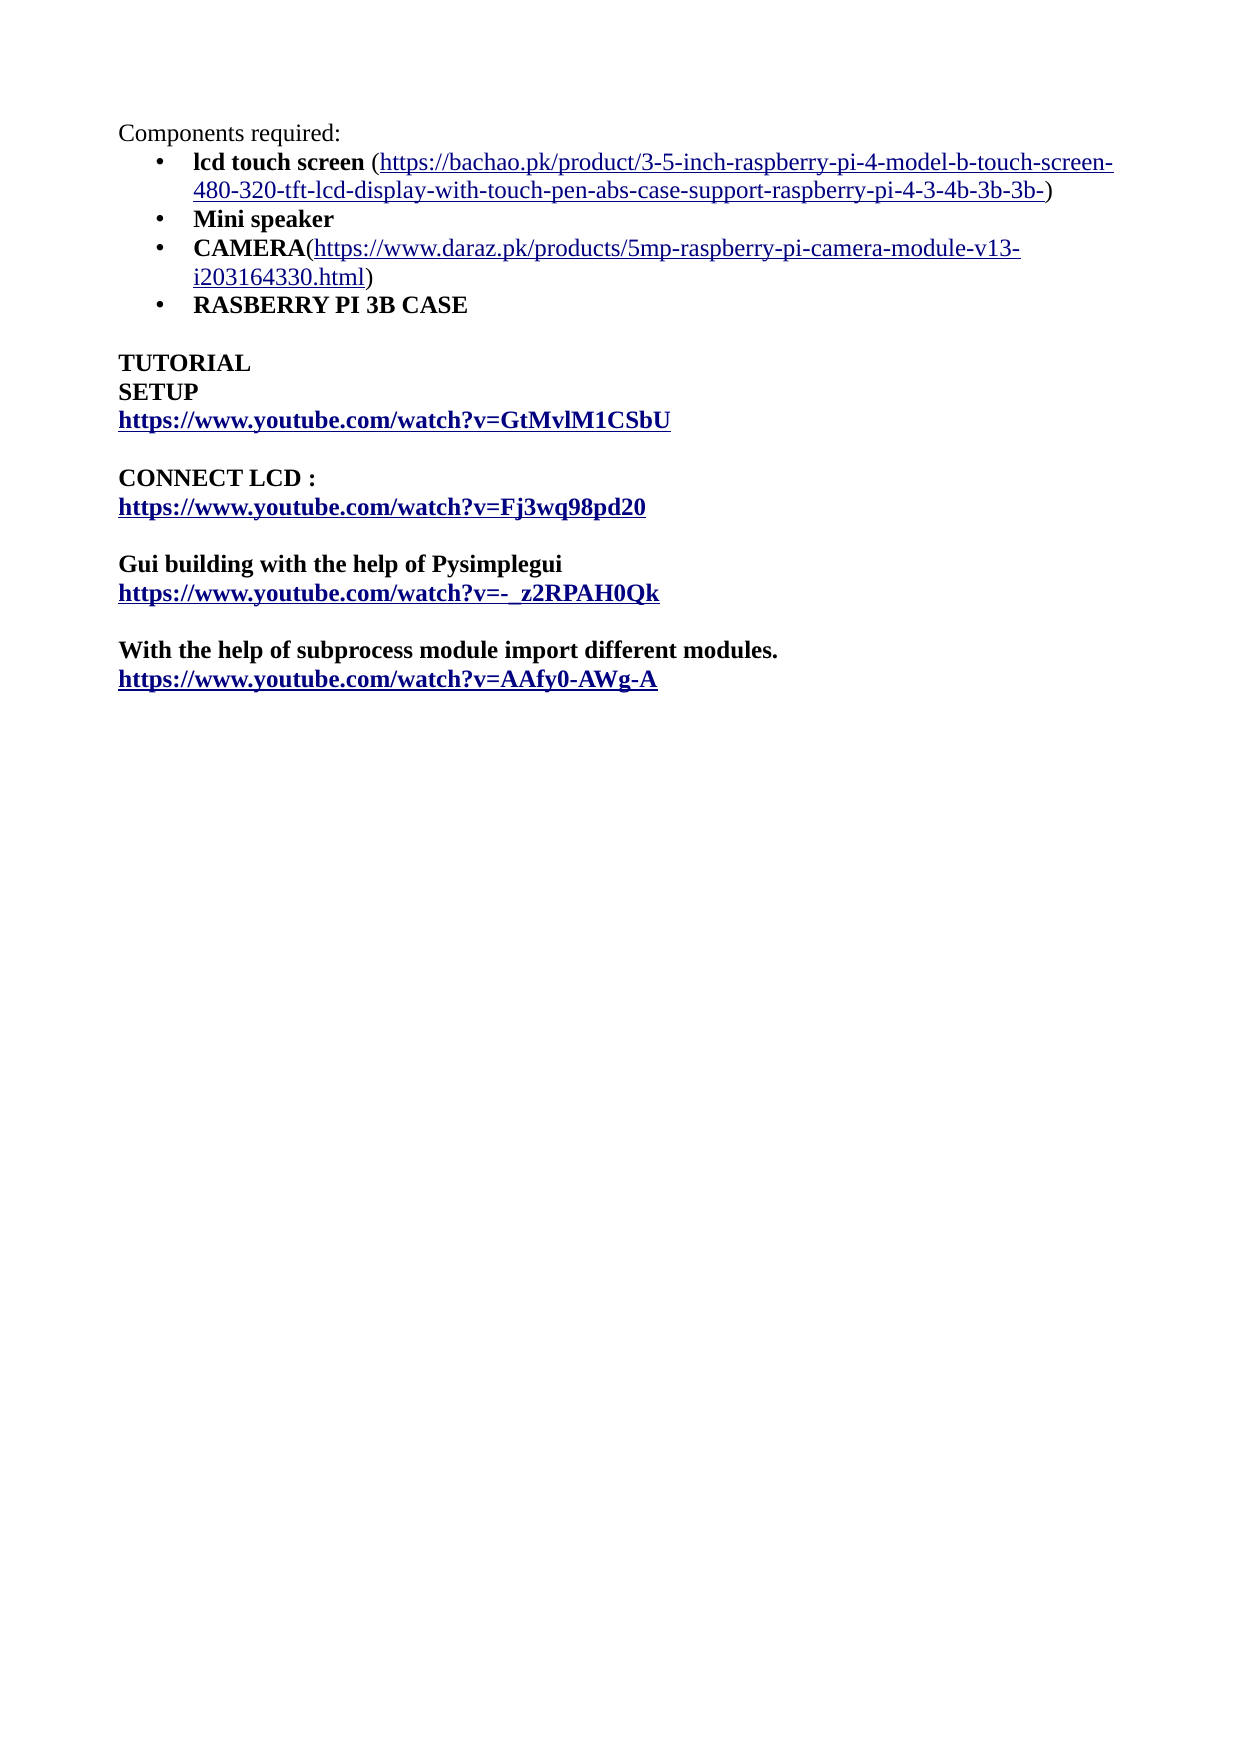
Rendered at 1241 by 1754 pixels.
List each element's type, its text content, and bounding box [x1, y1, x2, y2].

text TUTORIAL [118, 348, 1122, 377]
text Components required: [118, 118, 1122, 147]
text https://www.youtube.com/watch?v=GtMvlM1CSbU [118, 406, 1122, 434]
text With the help of subprocess module import different modules. [118, 636, 1122, 664]
list Mini speaker [156, 204, 1122, 233]
list CAMERA(https://www.daraz.pk/products/5mp-raspberry-pi-camera-module-v13-i203164330.html) [156, 233, 1122, 291]
text Gui building with the help of Pysimplegui [118, 549, 1122, 578]
list RASBERRY PI 3B CASE [156, 291, 1122, 319]
text SETUP [118, 377, 1122, 406]
text https://www.youtube.com/watch?v=Fj3wq98pd20 [118, 492, 1122, 521]
text CONNECT LCD : [118, 463, 1122, 492]
text https://www.youtube.com/watch?v=-_z2RPAH0Qk [118, 578, 1122, 607]
list lcd touch screen (https://bachao.pk/product/3-5-inch-raspberry-pi-4-model-b-touch-screen-480-320-tft-lcd-display-with-touch-pen-abs-case-support-raspberry-pi-4-3-4b-3b-3b-) [156, 147, 1122, 204]
text https://www.youtube.com/watch?v=AAfy0-AWg-A [118, 664, 1122, 693]
